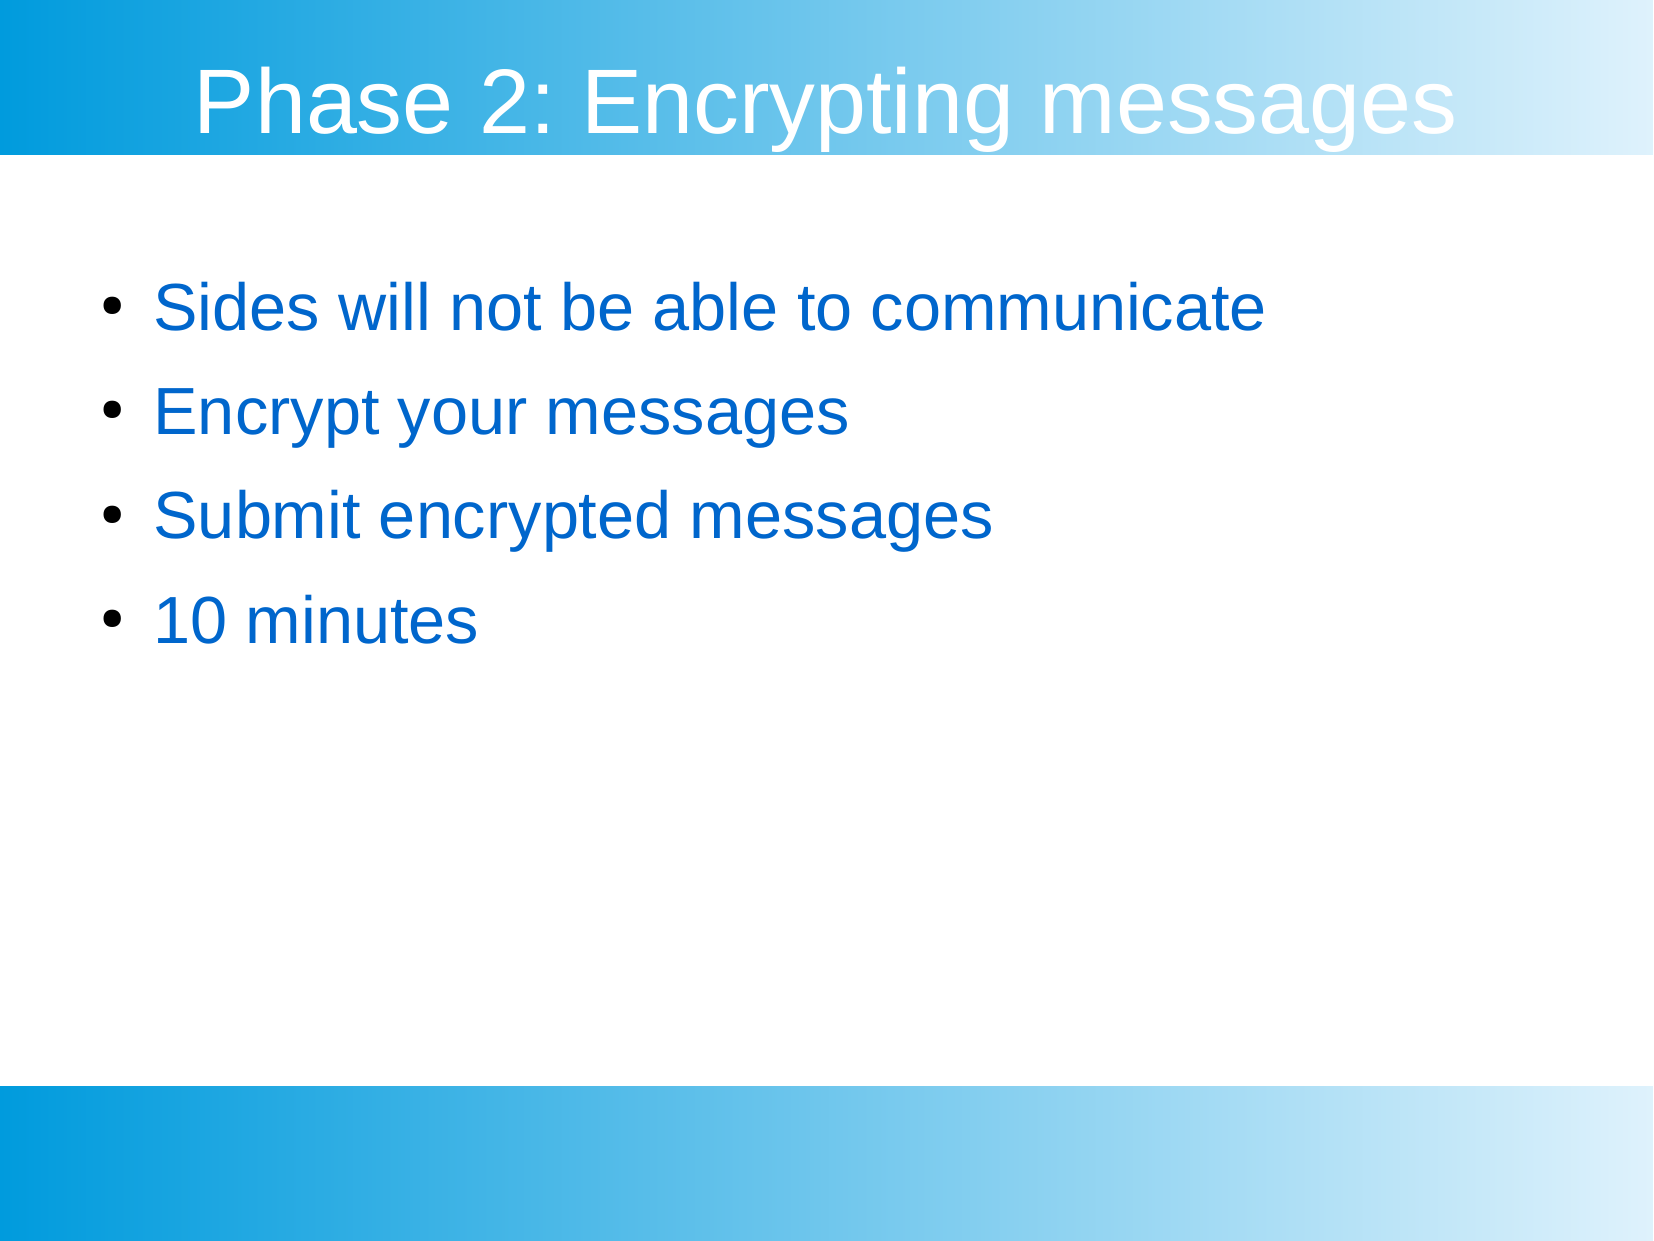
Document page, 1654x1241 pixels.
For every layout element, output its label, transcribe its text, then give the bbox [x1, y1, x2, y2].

list Sides will not be able to communicate Encrypt your messages Submit encrypted messages 10 minutes [82, 270, 1571, 990]
title Phase 2: Encrypting messages [82, 49, 1571, 155]
